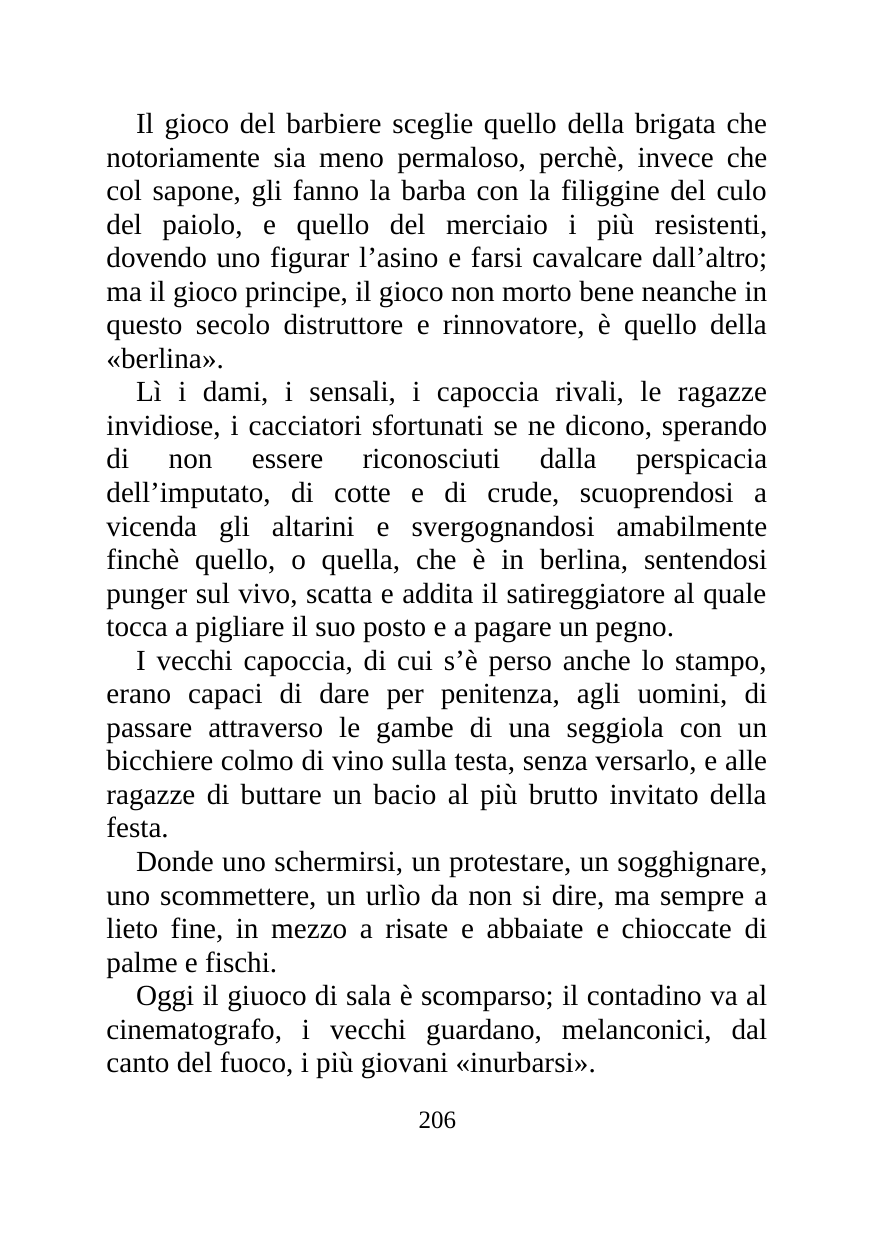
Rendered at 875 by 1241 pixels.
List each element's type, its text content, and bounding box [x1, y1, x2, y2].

text I vecchi capoccia, di cui s’è perso anche lo stampo, erano capaci di dare per penitenza, agli uomini, di passare attraverso le gambe di una seggiola con un bicchiere colmo di vino sulla testa, senza versarlo, e alle ragazze di buttare un bacio al più brutto invitato della festa. [106, 643, 768, 844]
text Lì i dami, i sensali, i capoccia rivali, le ragazze invidiose, i cacciatori sfortunati se ne dicono, sperando di non essere riconosciuti dalla perspicacia dell’imputato, di cotte e di crude, scuoprendosi a vicenda gli altarini e svergognandosi amabilmente finchè quello, o quella, che è in berlina, sentendosi punger sul vivo, scatta e addita il satireggiatore al quale tocca a pigliare il suo posto e a pagare un pegno. [106, 374, 768, 643]
text Donde uno schermirsi, un protestare, un sogghignare, uno scommettere, un urlìo da non si dire, ma sempre a lieto fine, in mezzo a risate e abbaiate e chioccate di palme e fischi. [106, 844, 768, 978]
text Oggi il giuoco di sala è scomparso; il contadino va al cinematografo, i vecchi guardano, melanconici, dal canto del fuoco, i più giovani «inurbarsi». [106, 978, 768, 1079]
text Il gioco del barbiere sceglie quello della brigata che notoriamente sia meno permaloso, perchè, invece che col sapone, gli fanno la barba con la filiggine del culo del paiolo, e quello del merciaio i più resistenti, dovendo uno figurar l’asino e farsi cavalcare dall’altro; ma il gioco principe, il gioco non morto bene neanche in questo secolo distruttore e rinnovatore, è quello della «berlina». [106, 106, 768, 374]
